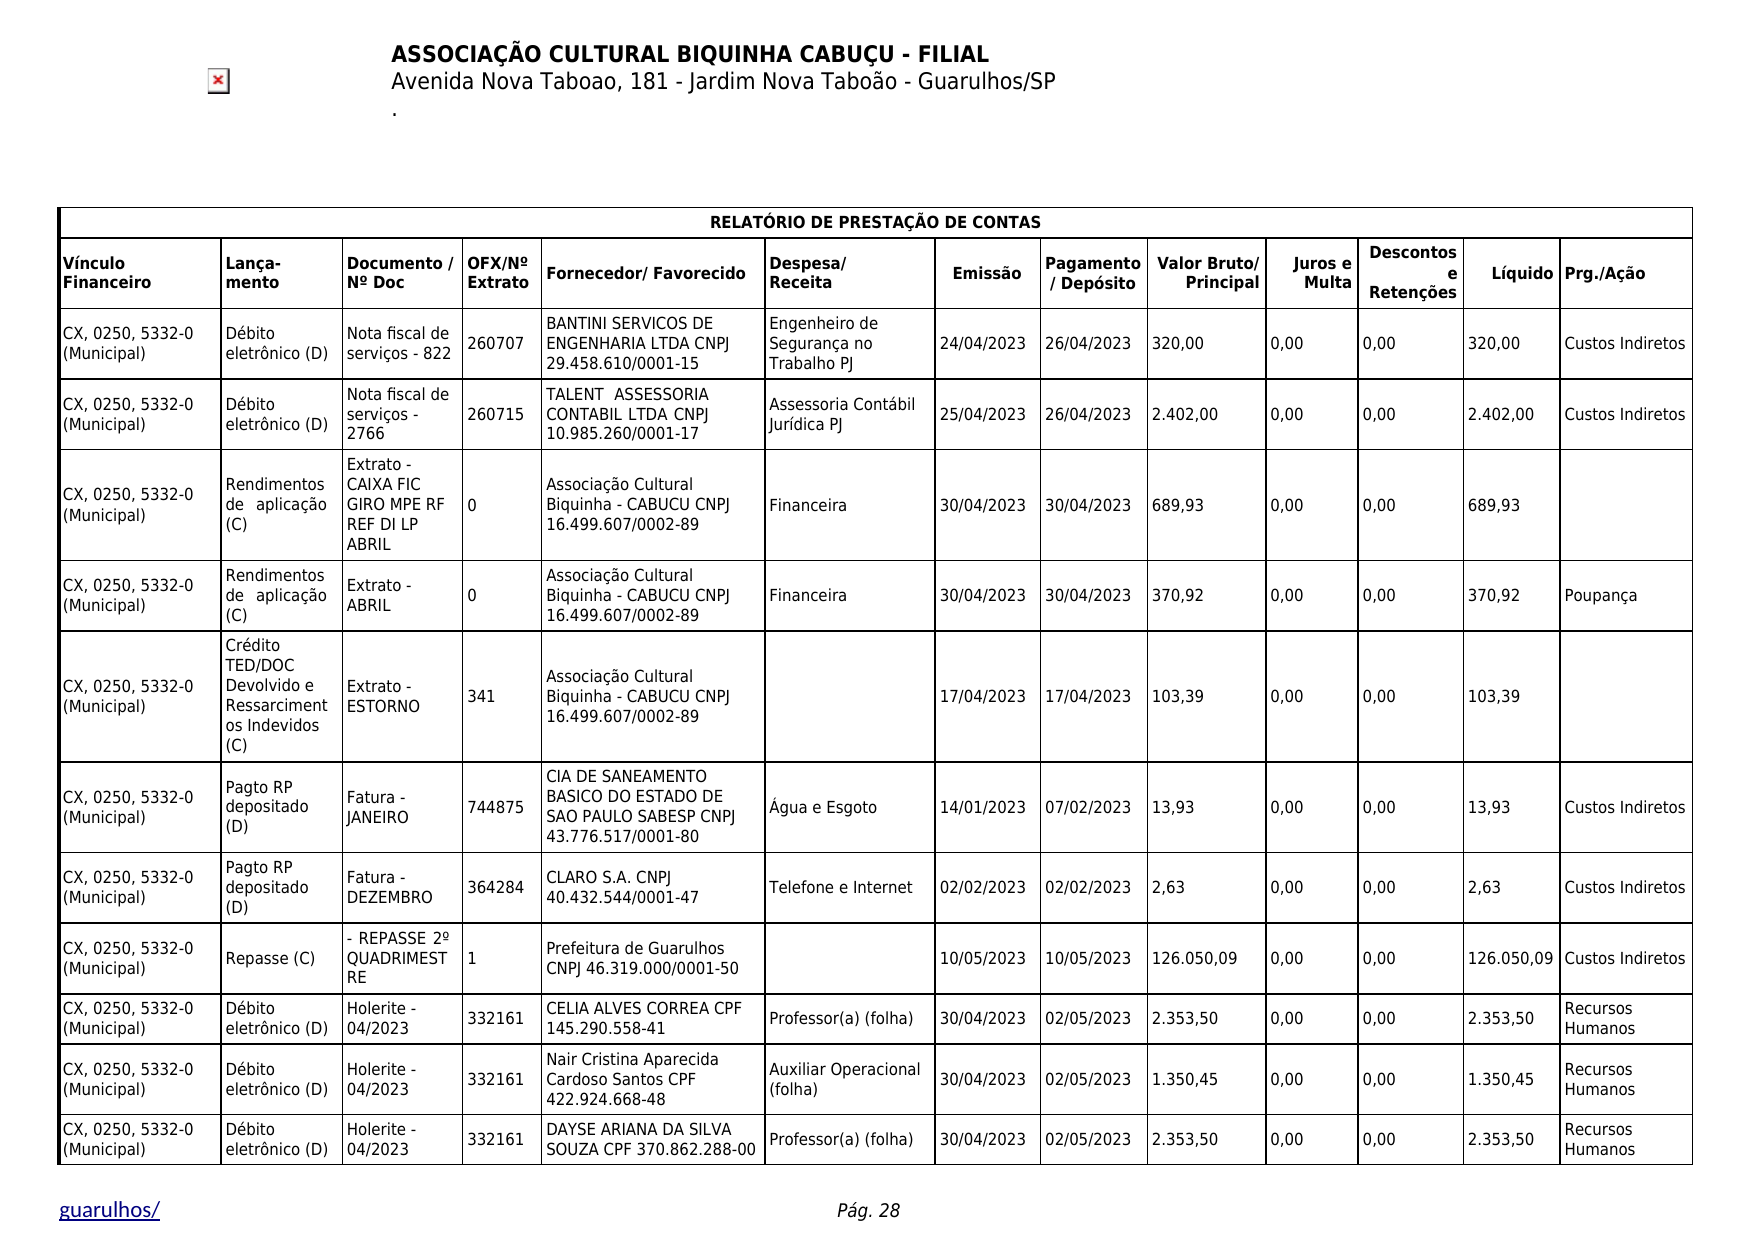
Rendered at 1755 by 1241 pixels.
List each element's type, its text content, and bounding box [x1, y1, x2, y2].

table_cell 0 [463, 450, 541, 559]
table_cell 02/05/2023 [1041, 1115, 1147, 1163]
table_cell Telefone e Internet [766, 853, 934, 922]
table_cell 320,00 [1148, 309, 1265, 378]
table_cell 14/01/2023 [936, 763, 1040, 852]
table_cell 2.402,00 [1464, 380, 1559, 449]
table_cell CX, 0250, 5332-0 (Municipal) [61, 924, 220, 993]
table_cell 30/04/2023 [1041, 450, 1147, 559]
table_cell 2,63 [1464, 853, 1559, 922]
table_cell Custos Indiretos [1561, 763, 1692, 852]
table_cell 332161 [463, 1115, 541, 1163]
table_cell 0,00 [1359, 924, 1463, 993]
table_cell Holerite - 04/2023 [343, 1115, 462, 1163]
table_cell 26/04/2023 [1041, 380, 1147, 449]
table_cell 0,00 [1267, 632, 1357, 761]
table_cell 0,00 [1359, 450, 1463, 559]
table_cell 13,93 [1464, 763, 1559, 852]
table_cell Valor Bruto/ Principal [1148, 239, 1265, 308]
table_cell Débito eletrônico (D) [222, 1115, 342, 1163]
table_cell CX, 0250, 5332-0 (Municipal) [61, 763, 220, 852]
table_cell 26/04/2023 [1041, 309, 1147, 378]
table_cell 07/02/2023 [1041, 763, 1147, 852]
table_cell Associação Cultural Biquinha - CABUCU CNPJ 16.499.607/0002-89 [542, 561, 764, 630]
table_cell 260707 [463, 309, 541, 378]
table_cell Prg./Ação [1561, 239, 1692, 308]
table_cell Extrato - ABRIL [343, 561, 462, 630]
table_cell 30/04/2023 [936, 1115, 1040, 1163]
table_cell [1561, 450, 1692, 559]
table_cell 103,39 [1464, 632, 1559, 761]
table_cell Emissão [936, 239, 1040, 308]
table_cell 2.353,50 [1148, 1115, 1265, 1163]
table_cell 17/04/2023 [1041, 632, 1147, 761]
table_cell 1 [463, 924, 541, 993]
table_cell Fatura - DEZEMBRO [343, 853, 462, 922]
table_cell DAYSE ARIANA DA SILVA SOUZA CPF 370.862.288-00 [542, 1115, 764, 1163]
table_cell Associação Cultural Biquinha - CABUCU CNPJ 16.499.607/0002-89 [542, 632, 764, 761]
table_cell Débito eletrônico (D) [222, 380, 342, 449]
table_cell 10/05/2023 [1041, 924, 1147, 993]
table_cell Descontos e Retenções [1359, 239, 1463, 308]
table_cell 260715 [463, 380, 541, 449]
table_cell Líquido [1464, 239, 1559, 308]
table_cell 02/02/2023 [936, 853, 1040, 922]
table_cell 0,00 [1359, 1045, 1463, 1114]
table_cell Repasse (C) [222, 924, 342, 993]
table_cell Associação Cultural Biquinha - CABUCU CNPJ 16.499.607/0002-89 [542, 450, 764, 559]
table_cell 126.050,09 [1464, 924, 1559, 993]
table_cell 0,00 [1359, 763, 1463, 852]
table_cell 10/05/2023 [936, 924, 1040, 993]
table_cell Nota ﬁscal de serviços - 822 [343, 309, 462, 378]
table_cell 126.050,09 [1148, 924, 1265, 993]
table_cell Vínculo Financeiro [61, 239, 220, 308]
table_cell 341 [463, 632, 541, 761]
table_cell Juros e Multa [1267, 239, 1357, 308]
table_cell CX, 0250, 5332-0 (Municipal) [61, 309, 220, 378]
table_cell Custos Indiretos [1561, 309, 1692, 378]
table_cell 370,92 [1148, 561, 1265, 630]
table_cell 30/04/2023 [936, 1045, 1040, 1114]
table_cell 0,00 [1267, 309, 1357, 378]
table_cell Lança- mento [222, 239, 342, 308]
table_cell Recursos Humanos [1561, 995, 1692, 1043]
table_cell 689,93 [1148, 450, 1265, 559]
table_cell Fornecedor/ Favorecido [542, 239, 764, 308]
table_cell 02/05/2023 [1041, 995, 1147, 1043]
table_cell Holerite - 04/2023 [343, 995, 462, 1043]
table_cell 30/04/2023 [936, 450, 1040, 559]
table_cell CX, 0250, 5332-0 (Municipal) [61, 632, 220, 761]
table_cell OFX/Nº Extrato [463, 239, 541, 308]
table_cell 24/04/2023 [936, 309, 1040, 378]
table_cell CX, 0250, 5332-0 (Municipal) [61, 380, 220, 449]
table_cell Fatura - JANEIRO [343, 763, 462, 852]
table_cell Extrato - ESTORNO [343, 632, 462, 761]
table_cell [1561, 632, 1692, 761]
table_cell 02/05/2023 [1041, 1045, 1147, 1114]
table_cell [766, 632, 934, 761]
table_cell Pagto RP depositado (D) [222, 853, 342, 922]
table_cell 0 [463, 561, 541, 630]
table_cell Auxiliar Operacional (folha) [766, 1045, 934, 1114]
table_cell 0,00 [1359, 853, 1463, 922]
table_cell Professor(a) (folha) [766, 995, 934, 1043]
table_cell Holerite - 04/2023 [343, 1045, 462, 1114]
table_cell - REPASSE 2º QUADRIMEST RE [343, 924, 462, 993]
table_cell 02/02/2023 [1041, 853, 1147, 922]
table_cell CX, 0250, 5332-0 (Municipal) [61, 853, 220, 922]
table_cell 0,00 [1359, 632, 1463, 761]
table_cell Débito eletrônico (D) [222, 1045, 342, 1114]
table_cell Nair Cristina Aparecida Cardoso Santos CPF 422.924.668-48 [542, 1045, 764, 1114]
table_cell CX, 0250, 5332-0 (Municipal) [61, 450, 220, 559]
table_cell 0,00 [1267, 995, 1357, 1043]
table_header RELATÓRIO DE PRESTAÇÃO DE CONTAS [61, 208, 1692, 237]
table_cell Poupança [1561, 561, 1692, 630]
table_cell CX, 0250, 5332-0 (Municipal) [61, 561, 220, 630]
table_cell 0,00 [1267, 450, 1357, 559]
table_cell CIA DE SANEAMENTO BASICO DO ESTADO DE SAO PAULO SABESP CNPJ 43.776.517/0001-80 [542, 763, 764, 852]
table_cell [766, 924, 934, 993]
table_cell 0,00 [1359, 561, 1463, 630]
table_cell 2.353,50 [1464, 1115, 1559, 1163]
table_cell Assessoria Contábil Jurídica PJ [766, 380, 934, 449]
table_cell 103,39 [1148, 632, 1265, 761]
table_cell 0,00 [1267, 924, 1357, 993]
table_cell Financeira [766, 561, 934, 630]
table_cell Prefeitura de Guarulhos CNPJ 46.319.000/0001-50 [542, 924, 764, 993]
table_cell BANTINI SERVICOS DE ENGENHARIA LTDA CNPJ 29.458.610/0001-15 [542, 309, 764, 378]
table_cell 0,00 [1267, 1045, 1357, 1114]
table_cell 0,00 [1359, 995, 1463, 1043]
table_cell 0,00 [1359, 1115, 1463, 1163]
table_cell Débito eletrônico (D) [222, 309, 342, 378]
table_cell 689,93 [1464, 450, 1559, 559]
table_cell CLARO S.A. CNPJ 40.432.544/0001-47 [542, 853, 764, 922]
table_cell 30/04/2023 [936, 561, 1040, 630]
table_cell Custos Indiretos [1561, 853, 1692, 922]
table_cell Engenheiro de Segurança no Trabalho PJ [766, 309, 934, 378]
table_cell 0,00 [1267, 1115, 1357, 1163]
table_cell 13,93 [1148, 763, 1265, 852]
table_cell Extrato - CAIXA FIC GIRO MPE RF REF DI LP ABRIL [343, 450, 462, 559]
table_cell Custos Indiretos [1561, 924, 1692, 993]
table_cell 1.350,45 [1464, 1045, 1559, 1114]
table_cell 364284 [463, 853, 541, 922]
table_cell 2.353,50 [1464, 995, 1559, 1043]
table_cell 320,00 [1464, 309, 1559, 378]
table_cell Recursos Humanos [1561, 1045, 1692, 1114]
table_cell Professor(a) (folha) [766, 1115, 934, 1163]
table_cell Crédito TED/DOC Devolvido e Ressarciment os Indevidos (C) [222, 632, 342, 761]
table_cell CX, 0250, 5332-0 (Municipal) [61, 995, 220, 1043]
table_cell 332161 [463, 1045, 541, 1114]
table_cell 17/04/2023 [936, 632, 1040, 761]
table_cell 2,63 [1148, 853, 1265, 922]
table_cell Custos Indiretos [1561, 380, 1692, 449]
table_cell 2.402,00 [1148, 380, 1265, 449]
table_cell 25/04/2023 [936, 380, 1040, 449]
table_cell 0,00 [1359, 380, 1463, 449]
table_cell 0,00 [1359, 309, 1463, 378]
table_cell 30/04/2023 [936, 995, 1040, 1043]
table_cell 1.350,45 [1148, 1045, 1265, 1114]
table_cell Recursos Humanos [1561, 1115, 1692, 1163]
table_cell Rendimentos de aplicação (C) [222, 561, 342, 630]
table_cell Pagto RP depositado (D) [222, 763, 342, 852]
table_cell Despesa/ Receita [766, 239, 934, 308]
table_cell 0,00 [1267, 380, 1357, 449]
table_cell 0,00 [1267, 853, 1357, 922]
table_cell CELIA ALVES CORREA CPF 145.290.558-41 [542, 995, 764, 1043]
table_cell 332161 [463, 995, 541, 1043]
table_cell 2.353,50 [1148, 995, 1265, 1043]
table_cell Rendimentos de aplicação (C) [222, 450, 342, 559]
table_cell CX, 0250, 5332-0 (Municipal) [61, 1045, 220, 1114]
table_cell TALENT ASSESSORIA CONTABIL LTDA CNPJ 10.985.260/0001-17 [542, 380, 764, 449]
table_cell 0,00 [1267, 561, 1357, 630]
table_cell Nota ﬁscal de serviços - 2766 [343, 380, 462, 449]
table_cell 744875 [463, 763, 541, 852]
table_cell Água e Esgoto [766, 763, 934, 852]
table_cell 30/04/2023 [1041, 561, 1147, 630]
table_cell 370,92 [1464, 561, 1559, 630]
table_cell CX, 0250, 5332-0 (Municipal) [61, 1115, 220, 1163]
table_cell Financeira [766, 450, 934, 559]
table_cell Documento / Nº Doc [343, 239, 462, 308]
table_cell 0,00 [1267, 763, 1357, 852]
table_cell Pagamento / Depósito [1041, 239, 1147, 308]
table_cell Débito eletrônico (D) [222, 995, 342, 1043]
